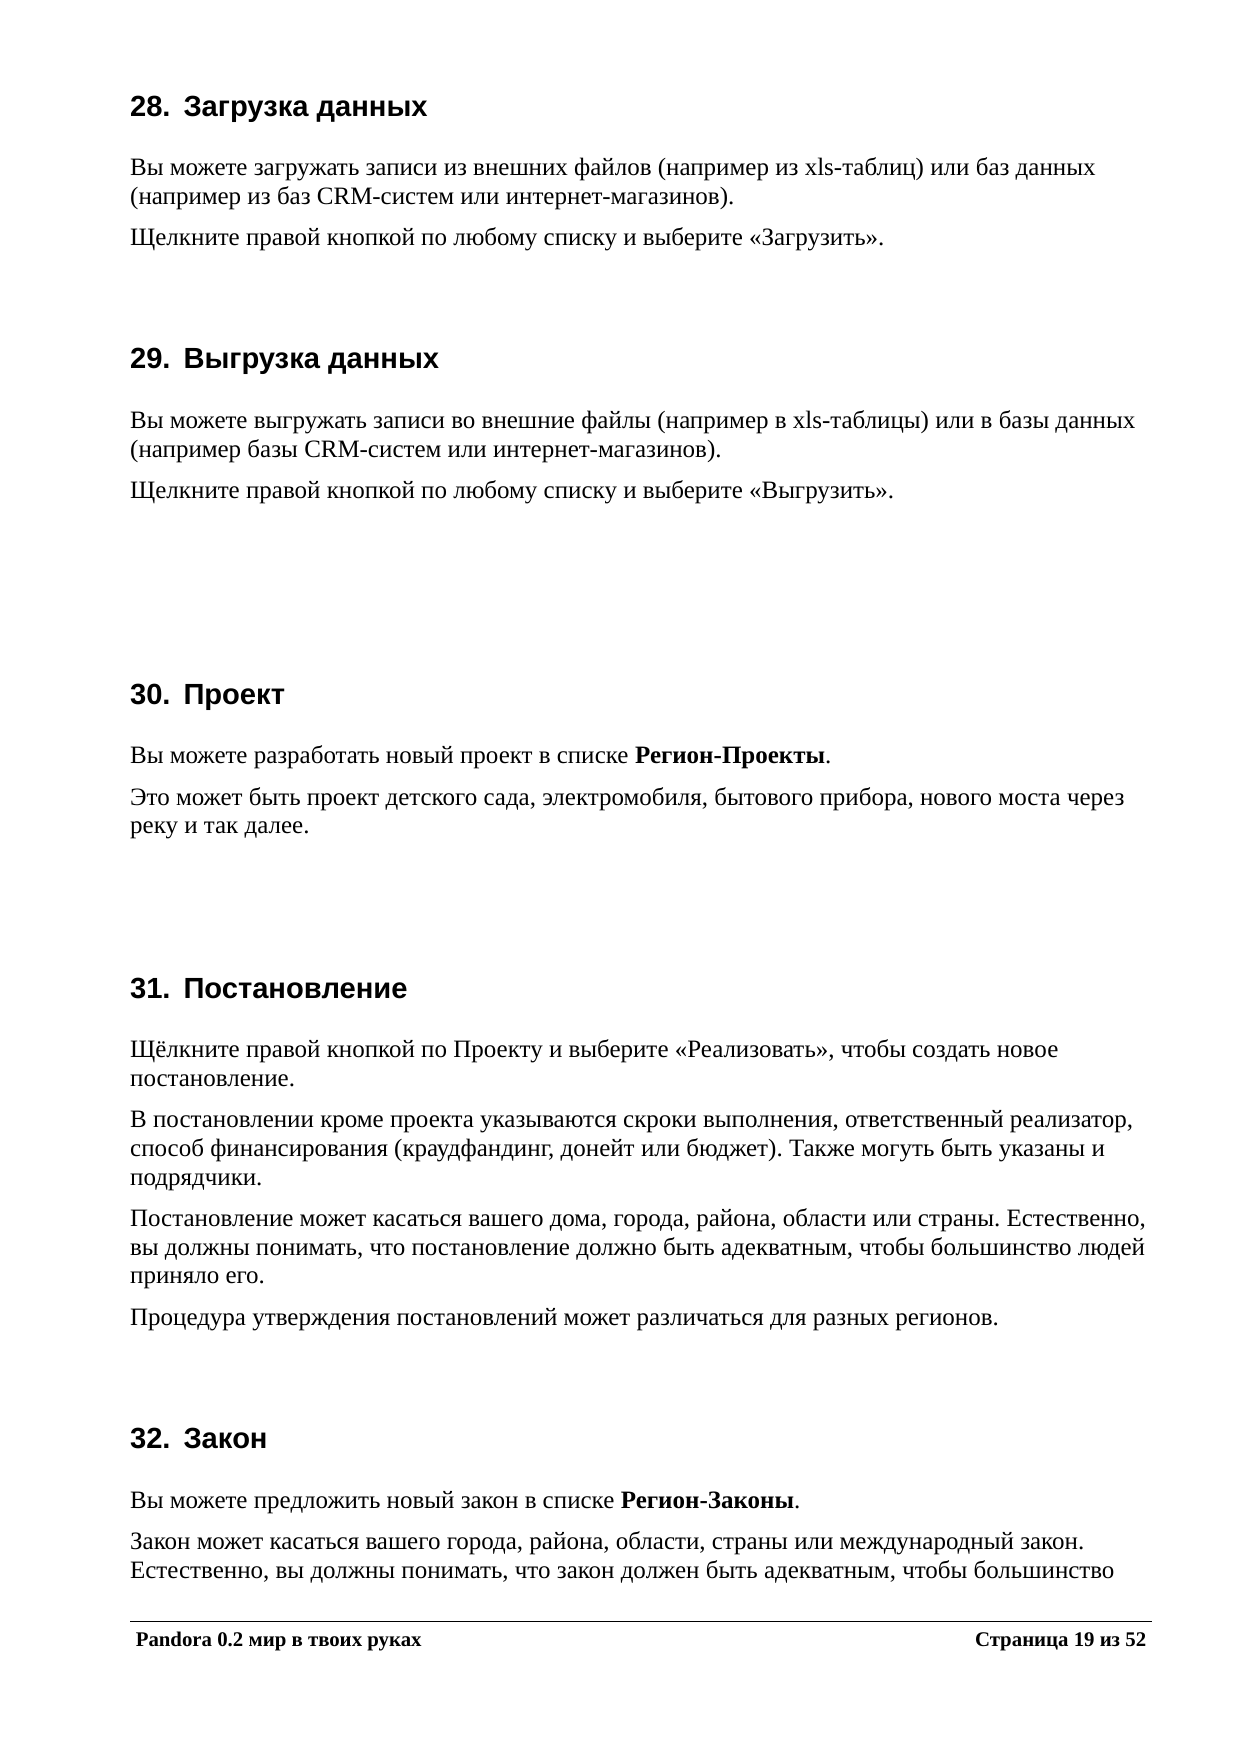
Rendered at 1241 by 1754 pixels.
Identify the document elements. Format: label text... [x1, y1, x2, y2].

subtitle Постановление [130, 971, 1152, 1004]
text Вы можете предложить новый закон в списке Регион-Законы. [130, 1485, 1152, 1513]
text Постановление может касаться вашего дома, города, района, области или страны. Естественно, вы должны понимать, что постановление должно быть адекватным, чтобы большинство людей приняло его. [130, 1203, 1152, 1289]
text Это может быть проект детского сада, электромобиля, бытового прибора, нового моста через реку и так далее. [130, 782, 1152, 839]
subtitle Выгрузка данных [130, 341, 1152, 375]
text В постановлении кроме проекта указываются скроки выполнения, ответственный реализатор, способ финансирования (краудфандинг, донейт или бюджет). Также могуть быть указаны и подрядчики. [130, 1104, 1152, 1191]
subtitle Закон [130, 1421, 1152, 1454]
text Вы можете разработать новый проект в списке Регион-Проекты. [130, 740, 1152, 769]
text Закон может касаться вашего города, района, области, страны или международный закон. Естественно, вы должны понимать, что закон должен быть адекватным, чтобы большинство [130, 1526, 1152, 1583]
text Щелкните правой кнопкой по любому списку и выберите «Загрузить». [130, 222, 1152, 251]
text Вы можете выгружать записи во внешние файлы (например в xls-таблицы) или в базы данных (например базы CRM-систем или интернет-магазинов). [130, 405, 1152, 462]
text Щёлкните правой кнопкой по Проекту и выберите «Реализовать», чтобы создать новое постановление. [130, 1034, 1152, 1092]
text Процедура утверждения постановлений может различаться для разных регионов. [130, 1302, 1152, 1331]
subtitle Проект [130, 677, 1152, 710]
subtitle Загрузка данных [130, 88, 1152, 122]
text Вы можете загружать записи из внешних файлов (например из xls-таблиц) или баз данных (например из баз CRM-систем или интернет-магазинов). [130, 152, 1152, 210]
text Щелкните правой кнопкой по любому списку и выберите «Выгрузить». [130, 475, 1152, 504]
